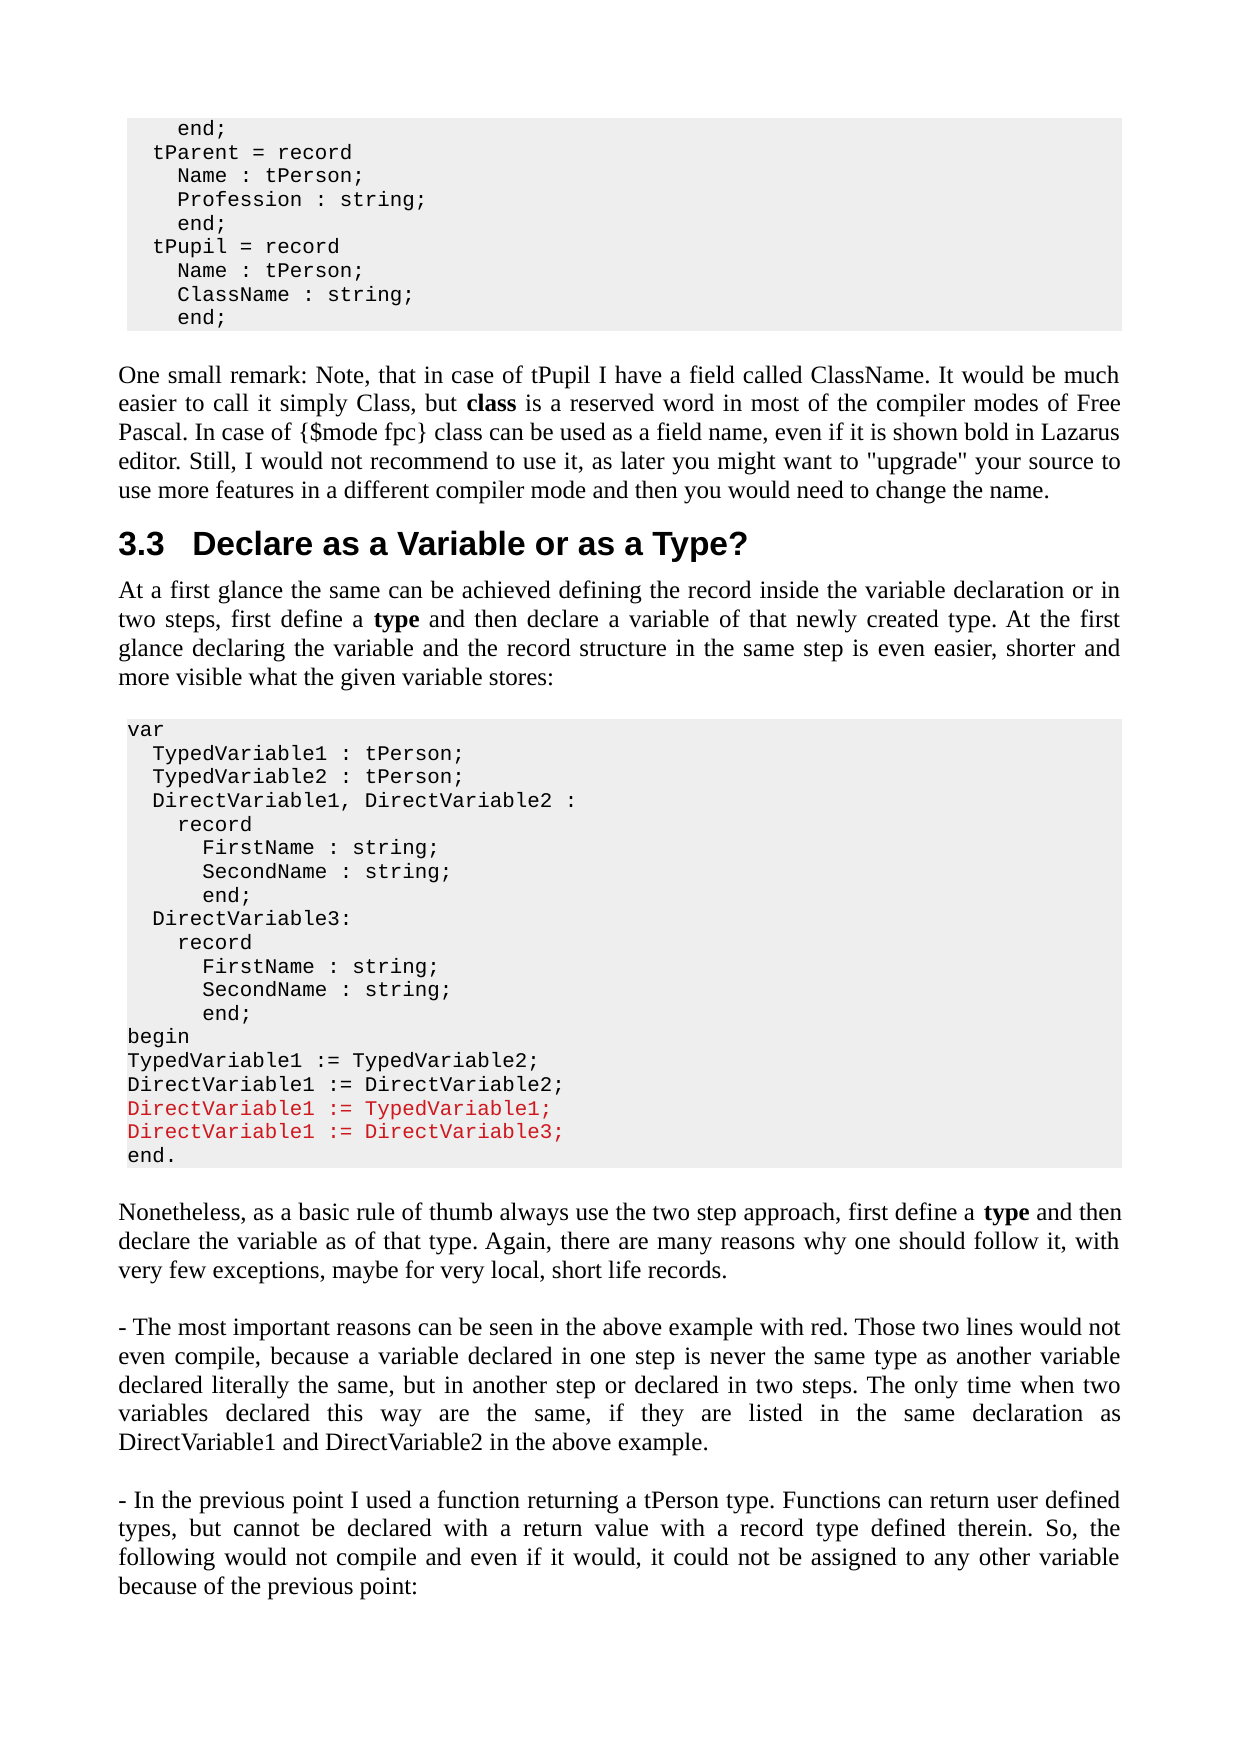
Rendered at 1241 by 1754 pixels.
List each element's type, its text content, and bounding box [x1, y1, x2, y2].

text One small remark: Note, that in case of tPupil I have a field called ClassName. It would be much easier to call it simply Class, but class is a reserved word in most of the compiler modes of Free Pascal. In case of {$mode fpc} class can be used as a field name, even if it is shown bold in Lazarus editor. Still, I would not recommend to use it, as later you might want to "upgrade" your source to use more features in a different compiler mode and then you would need to change the name. [118, 360, 1122, 503]
text var [127, 719, 1122, 743]
text Name : tPerson; [127, 165, 1122, 189]
text At a first glance the same can be achieved defining the record inside the variable declaration or in two steps, first define a type and then declare a variable of that newly created type. At the first glance declaring the variable and the record structure in the same step is even easier, shorter and more visible what the given variable stores: [118, 575, 1122, 690]
text DirectVariable3: [127, 908, 1122, 932]
text DirectVariable1 := TypedVariable1; [127, 1097, 1122, 1121]
text record [127, 814, 1122, 837]
text TypedVariable1 := TypedVariable2; [127, 1050, 1122, 1074]
text - The most important reasons can be seen in the above example with red. Those two lines would not even compile, because a variable declared in one step is never the same type as another variable declared literally the same, but in another step or declared in two steps. The only time when two variables declared this way are the same, if they are listed in the same declaration as DirectVariable1 and DirectVariable2 in the above example. [118, 1312, 1122, 1456]
text DirectVariable1 := DirectVariable3; [127, 1121, 1122, 1145]
text FirstName : string; [127, 837, 1122, 861]
text tPupil = record [127, 236, 1122, 260]
text end; [127, 213, 1122, 236]
text ClassName : string; [127, 284, 1122, 307]
text tParent = record [127, 142, 1122, 165]
text DirectVariable1 := DirectVariable2; [127, 1074, 1122, 1097]
text Nonetheless, as a basic rule of thumb always use the two step approach, first define a type and then declare the variable as of that type. Again, there are many reasons why one should follow it, with very few exceptions, maybe for very local, short life records. [118, 1197, 1122, 1283]
text Name : tPerson; [127, 260, 1122, 284]
text Profession : string; [127, 189, 1122, 213]
text end; [127, 307, 1122, 331]
text - In the previous point I used a function returning a tPerson type. Functions can return user defined types, but cannot be declared with a return value with a record type defined therein. So, the following would not compile and even if it would, it could not be assigned to any other variable because of the previous point: [118, 1485, 1122, 1600]
subtitle Declare as a Variable or as a Type? [118, 524, 1122, 563]
text SecondName : string; [127, 861, 1122, 885]
text end; [127, 885, 1122, 908]
text begin [127, 1027, 1122, 1050]
text TypedVariable1 : tPerson; [127, 743, 1122, 766]
text record [127, 932, 1122, 956]
text TypedVariable2 : tPerson; [127, 766, 1122, 790]
text end; [127, 1003, 1122, 1027]
text FirstName : string; [127, 956, 1122, 979]
text end; [127, 118, 1122, 142]
text end. [127, 1145, 1122, 1168]
text DirectVariable1, DirectVariable2 : [127, 790, 1122, 814]
text SecondName : string; [127, 979, 1122, 1003]
